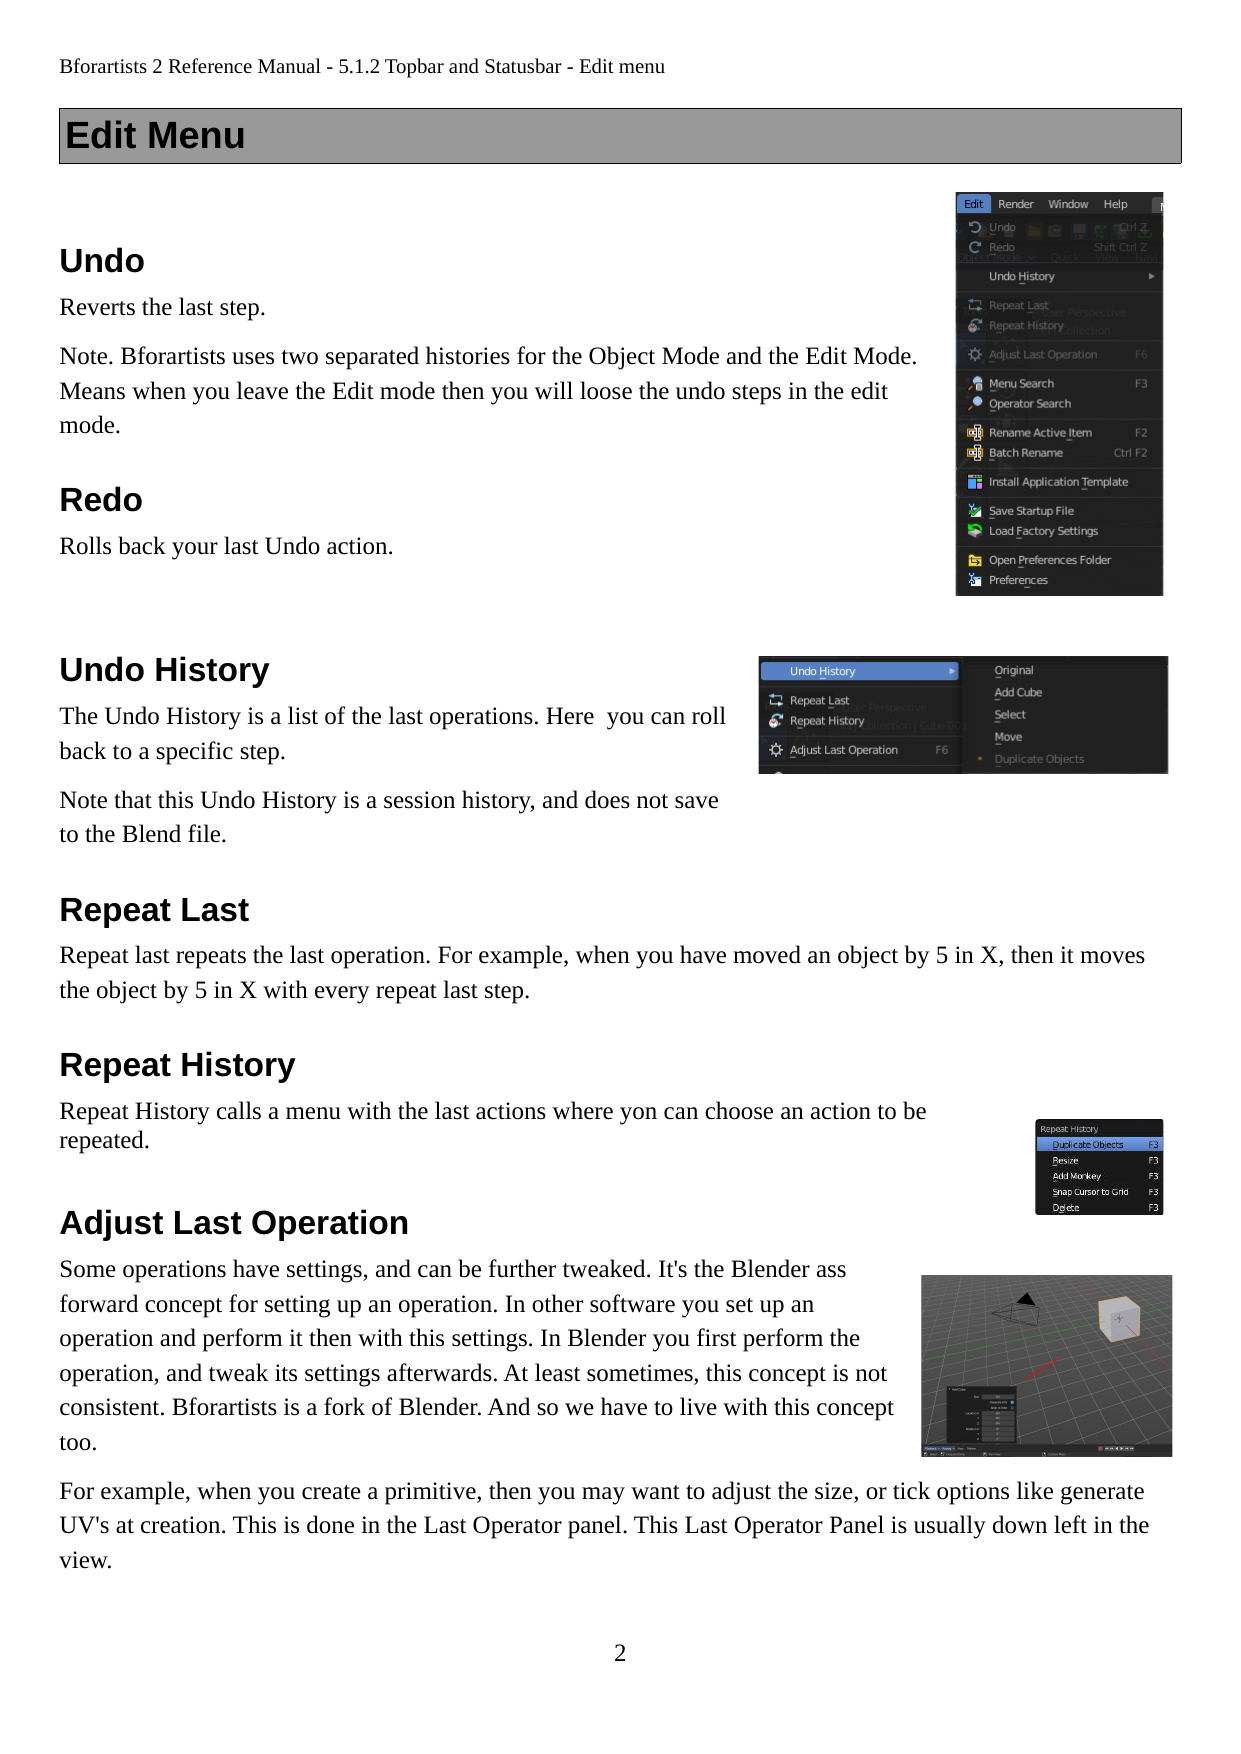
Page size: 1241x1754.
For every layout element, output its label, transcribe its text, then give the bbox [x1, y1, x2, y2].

text For example, when you create a primitive, then you may want to adjust the size, or tick options like generate UV's at creation. This is done in the Last Operator panel. This Last Operator Panel is usually down left in the view. [59, 1476, 1181, 1573]
text Some operations have settings, and can be further tweaked. It's the Blender ass forward concept for setting up an operation. In other software you set up an operation and perform it then with this settings. In Blender you first perform the operation, and tweak its settings afterwards. At least sometimes, this concept is not consistent. Bforartists is a fork of Blender. And so we have to live with this concept too. [59, 1254, 1181, 1455]
table_header Edit Menu [60, 109, 1181, 163]
subtitle Repeat Last [59, 889, 1181, 928]
subtitle Undo History [59, 650, 1181, 689]
text [1164, 292, 1181, 321]
subtitle Repeat History [59, 1045, 1181, 1083]
subtitle Undo [59, 241, 955, 280]
text Reverts the last step. [59, 292, 955, 321]
text Note. Bforartists uses two separated histories for the Object Mode and the Edit Mode. Means when you leave the Edit mode then you will loose the undo steps in the edit mode. [59, 341, 955, 439]
text Repeat History calls a menu with the last actions where yon can choose an action to be repeated. [59, 1096, 1181, 1153]
subtitle Adjust Last Operation [59, 1203, 1181, 1242]
picture [758, 656, 1169, 774]
picture [921, 1275, 1173, 1457]
picture [955, 192, 1164, 596]
picture [1035, 1119, 1164, 1215]
text Note that this Undo History is a session history, and does not save to the Blend file. [59, 785, 1181, 848]
text Repeat last repeats the last operation. For example, when you have moved an object by 5 in X, then it moves the object by 5 in X with every repeat last step. [59, 941, 1181, 1004]
text Rolls back your last Undo action. [59, 531, 955, 560]
text The Undo History is a list of the last operations. Here you can roll back to a specific step. [59, 701, 758, 765]
subtitle Redo [59, 480, 955, 519]
subtitle [1164, 241, 1181, 280]
subtitle [1164, 480, 1181, 519]
